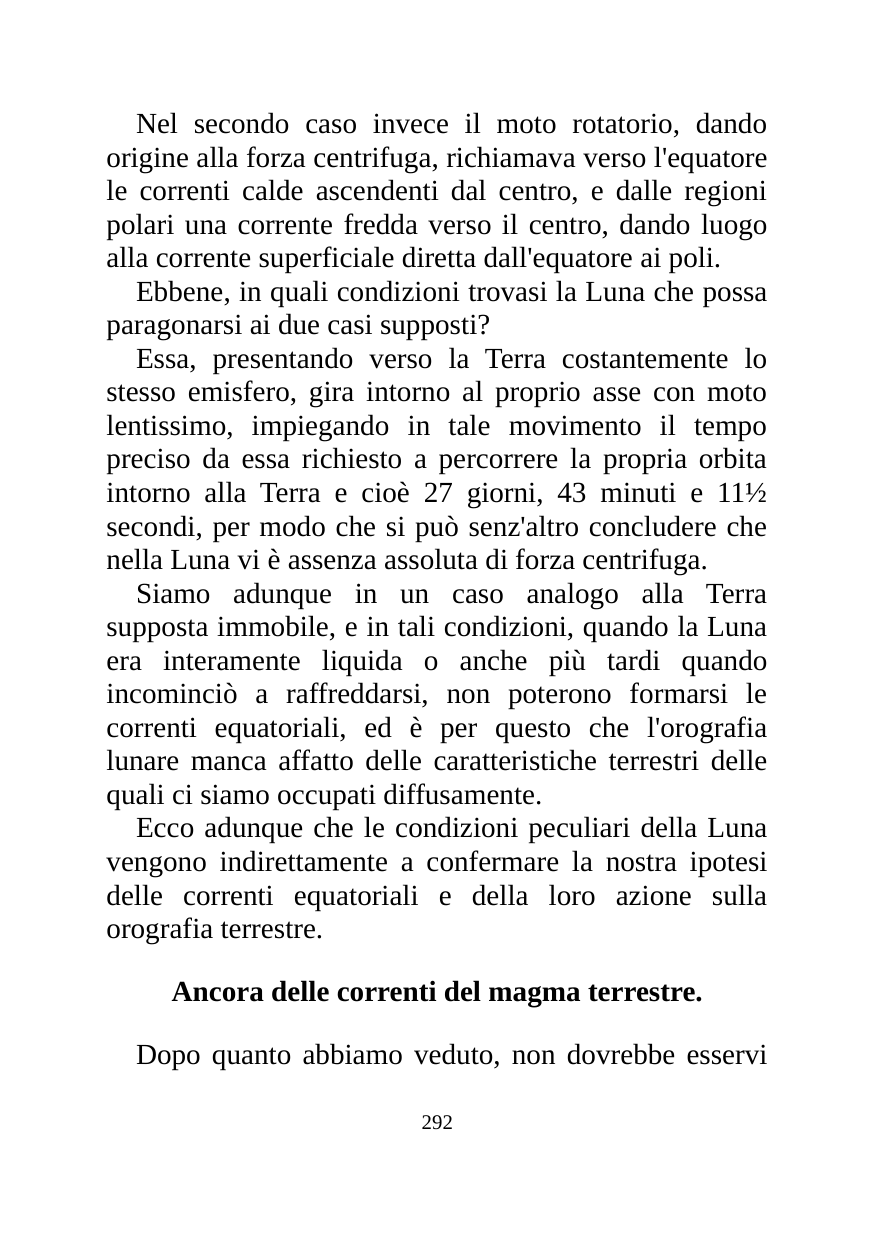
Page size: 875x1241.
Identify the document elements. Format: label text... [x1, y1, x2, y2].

text Essa, presentando verso la Terra costantemente lo stesso emisfero, gira intorno al proprio asse con moto lentissimo, impiegando in tale movimento il tempo preciso da essa richiesto a percorrere la propria orbita intorno alla Terra e cioè 27 giorni, 43 minuti e 11½ secondi, per modo che si può senz'altro concludere che nella Luna vi è assenza assoluta di forza centrifuga. [106, 341, 768, 576]
text Nel secondo caso invece il moto rotatorio, dando origine alla forza centrifuga, richiamava verso l'equatore le correnti calde ascendenti dal centro, e dalle regioni polari una corrente fredda verso il centro, dando luogo alla corrente superficiale diretta dall'equatore ai poli. [106, 106, 768, 274]
text Dopo quanto abbiamo veduto, non dovrebbe esservi [106, 1037, 768, 1071]
text Ecco adunque che le condizioni peculiari della Luna vengono indirettamente a confermare la nostra ipotesi delle correnti equatoriali e della loro azione sulla orografia terrestre. [106, 811, 768, 945]
text Siamo adunque in un caso analogo alla Terra supposta immobile, e in tali condizioni, quando la Luna era interamente liquida o anche più tardi quando incominciò a raffreddarsi, non poterono formarsi le correnti equatoriali, ed è per questo che l'orografia lunare manca affatto delle caratteristiche terrestri delle quali ci siamo occupati diffusamente. [106, 576, 768, 811]
subtitle Ancora delle correnti del magma terrestre. [106, 974, 768, 1008]
text Ebbene, in quali condizioni trovasi la Luna che possa paragonarsi ai due casi supposti? [106, 274, 768, 341]
